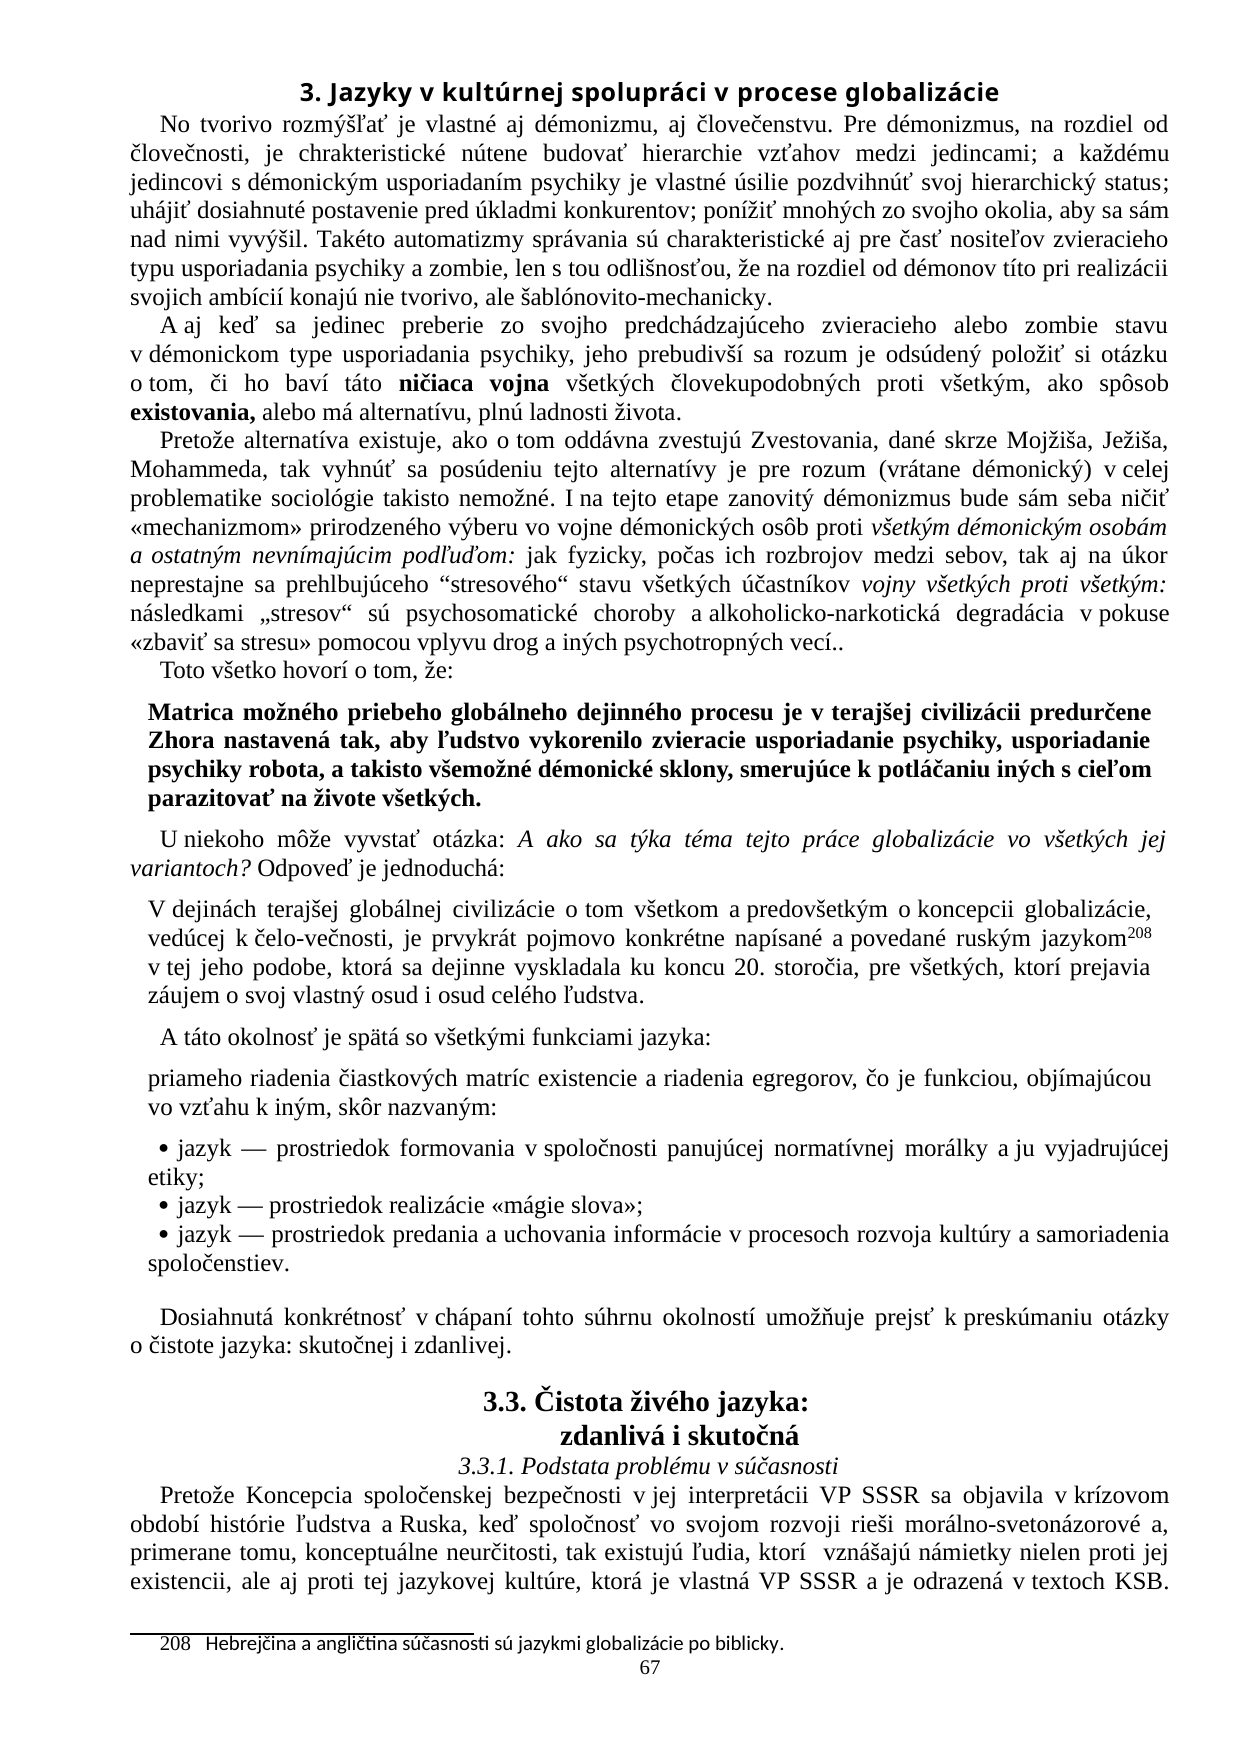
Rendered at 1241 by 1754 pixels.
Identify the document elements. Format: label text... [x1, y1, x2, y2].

list jazyk — prostriedok predania a uchovania informácie v procesoch rozvoja kultúry a samoriadenia spoločenstiev. [130, 1219, 1169, 1277]
list jazyk — prostriedok formovania v spoločnosti panujúcej normatívnej morálky a ju vyjadrujúcej etiky; [130, 1133, 1169, 1190]
text Pretože alternatíva existuje, ako o tom oddávna zvestujú Zvestovania, dané skrze Mojžiša, Ježiša, Mohammeda, tak vyhnúť sa posúdeniu tejto alternatívy je pre rozum (vrátane démonický) v celej problematike sociológie takisto nemožné. I na tejto etape zanovitý démonizmus bude sám seba ničiť «mechanizmom» prirodzeného výberu vo vojne démonických osôb proti všetkým démonickým osobám a ostatným nevnímajúcim podľuďom: jak fyzicky, počas ich rozbrojov medzi sebov, tak aj na úkor neprestajne sa prehlbujúceho “stresového“ stavu všetkých účastníkov vojny všetkých proti všetkým: následkami „stresov“ sú psychosomatické choroby a alkoholicko-narkotická degradácia v pokuse «zbaviť sa stresu» pomocou vplyvu drog a iných psychotropných vecí.. [130, 425, 1169, 655]
subtitle 3.3. Čistota živého jazyka: zdanlivá i skutočná [130, 1384, 1169, 1451]
text U niekoho môže vyvstať otázka: А ako sa týka téma tejto práce globalizácie vo všetkých jej variantoch? Оdpoveď je jednoduchá: [130, 824, 1169, 882]
text Pretože Koncepcia spoločenskej bezpečnosti v jej interpretácii VP SSSR sa objavila v krízovom období histórie ľudstva a Ruska, keď spoločnosť vo svojom rozvoji rieši morálno-svetonázorové a, primerane tomu, konceptuálne neurčitosti, tak existujú ľudia, ktorí vznášajú námietky nielen proti jej existencii, ale aj proti tej jazykovej kultúre, ktorá je vlastná VP SSSR a je odrazená v textoch KSB. [130, 1480, 1169, 1595]
text Маtrica možného priebeho globálneho dejinného procesu je v terajšej civilizácii predurčene Zhora nastavená tak, aby ľudstvo vykorenilo zvieracie usporiadanie psychiky, usporiadanie psychiky robota, a takisto všemožné démonické sklony, smerujúce k potláčaniu iných s cieľom parazitovať na živote všetkých. [148, 697, 1152, 812]
text Hebrejčina a angličtina súčasnosti sú jazykmi globalizácie po biblicky. [130, 1634, 1169, 1655]
text A táto okolnosť je spätá so všetkými funkciami jazyka: [130, 1022, 1169, 1050]
subtitle 3.3.1. Podstata problému v súčasnosti [130, 1451, 1169, 1480]
text A aj keď sa jedinec preberie zo svojho predchádzajúceho zvieracieho alebo zombie stavu v démonickom type usporiadania psychiky, jeho prebudivší sa rozum je odsúdený položiť si otázku o tom, či ho baví táto ničiaca vojna všetkých človekupodobných proti všetkým, ako spôsob existovania, alebo má alternatívu, plnú ladnosti života. [130, 310, 1169, 425]
text Toto všetko hovorí o tom, že: [130, 655, 1169, 684]
text priameho riadenia čiastkových matríc existencie a riadenia egregorov, čo je funkciou, objímajúcou vo vzťahu k iným, skôr nazvaným: [148, 1063, 1152, 1120]
text V dejinách terajšej globálnej civilizácie o tom všetkom a predovšetkým o koncepcii globalizácie, vedúcej k čelo-večnosti, je prvykrát pojmovo konkrétne napísané a povedané ruským jazykom v tej jeho podobe, ktorá sa dejinne vyskladala ku koncu 20. storočia, pre všetkých, ktorí prejavia záujem o svoj vlastný osud i osud celého ľudstva. [148, 894, 1152, 1009]
text No tvorivo rozmýšľať je vlastné aj démonizmu, aj človečenstvu. Pre démonizmus, na rozdiel od človečnosti, je chrakteristické nútene budovať hierarchie vzťahov medzi jedincami; а každému jedincovi s démonickým usporiadaním psychiky je vlastné úsilie pozdvihnúť svoj hierarchický status; uhájiť dosiahnuté postavenie pred úkladmi konkurentov; pоnížiť mnohých zo svojho okolia, aby sa sám nad nimi vyvýšil. Таkéto automatizmy správania sú charakteristické aj pre časť nositeľov zvieracieho typu usporiadania psychiky a zombie, len s tou odlišnosťou, že na rozdiel od démonov títo pri realizácii svojich ambícií konajú nie tvorivo, ale šablónovito-mechanicky. [130, 109, 1169, 310]
list jazyk — prostriedok realizácie «mágie slova»; [130, 1190, 1169, 1219]
text Dosiahnutá konkrétnosť v chápaní tohto súhrnu okolností umožňuje prejsť k preskúmaniu otázky o čistote jazyka: skutočnej i zdanlivej. [130, 1302, 1169, 1359]
